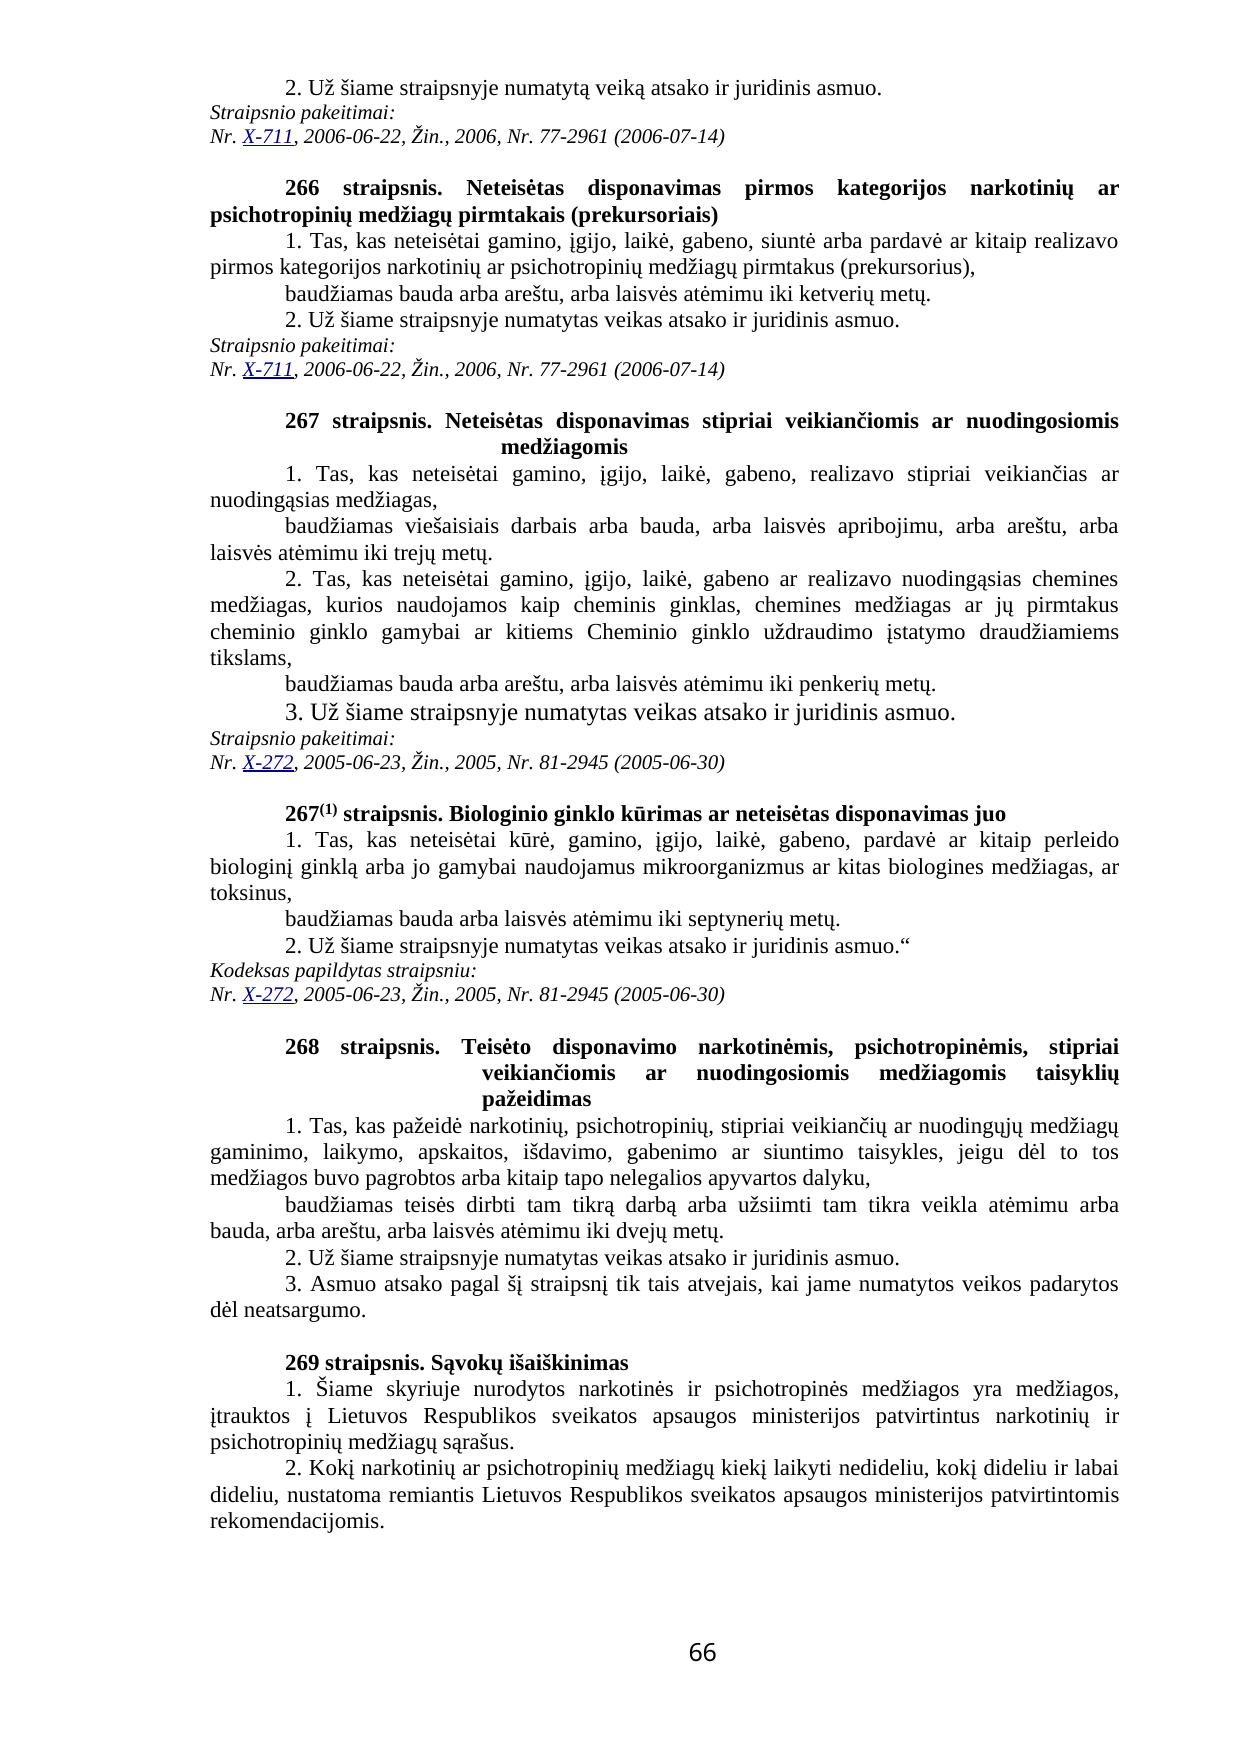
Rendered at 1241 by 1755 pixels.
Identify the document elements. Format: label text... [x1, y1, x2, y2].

text 2. Kokį narkotinių ar psichotropinių medžiagų kiekį laikyti nedideliu, kokį dideliu ir labai dideliu, nustatoma remiantis Lietuvos Respublikos sveikatos apsaugos ministerijos patvirtintomis rekomendacijomis. [210, 1454, 1120, 1533]
text 267 straipsnis. Neteisėtas disponavimas stipriai veikiančiomis ar nuodingosiomis medžiagomis [285, 407, 1120, 460]
text baudžiamas bauda arba areštu, arba laisvės atėmimu iki penkerių metų. [210, 671, 1120, 697]
text 3. Asmuo atsako pagal šį straipsnį tik tais atvejais, kai jame numatytos veikos padarytos dėl neatsargumo. [210, 1270, 1120, 1323]
text 267(1) straipsnis. Biologinio ginklo kūrimas ar neteisėtas disponavimas juo [210, 800, 1120, 826]
text Straipsnio pakeitimai: [210, 100, 1120, 124]
text Straipsnio pakeitimai: [210, 332, 1120, 357]
text 1. Tas, kas neteisėtai gamino, įgijo, laikė, gabeno, siuntė arba pardavė ar kitaip realizavo pirmos kategorijos narkotinių ar psichotropinių medžiagų pirmtakus (prekursorius), [210, 227, 1120, 280]
text 3. Už šiame straipsnyje numatytas veikas atsako ir juridinis asmuo. [210, 697, 1120, 726]
text 1. Tas, kas neteisėtai gamino, įgijo, laikė, gabeno, realizavo stipriai veikiančias ar nuodingąsias medžiagas, [210, 460, 1120, 512]
text 2. Už šiame straipsnyje numatytas veikas atsako ir juridinis asmuo. [210, 1243, 1120, 1270]
text Nr. X-272, 2005-06-23, Žin., 2005, Nr. 81-2945 (2005-06-30) [210, 750, 1120, 774]
text 1. Šiame skyriuje nurodytos narkotinės ir psichotropinės medžiagos yra medžiagos, įtrauktos į Lietuvos Respublikos sveikatos apsaugos ministerijos patvirtintus narkotinių ir psichotropinių medžiagų sąrašus. [210, 1375, 1120, 1454]
text baudžiamas viešaisiais darbais arba bauda, arba laisvės apribojimu, arba areštu, arba laisvės atėmimu iki trejų metų. [210, 512, 1120, 565]
text 2. Už šiame straipsnyje numatytas veikas atsako ir juridinis asmuo. [210, 306, 1120, 332]
text Nr. X-711, 2006-06-22, Žin., 2006, Nr. 77-2961 (2006-07-14) [210, 124, 1120, 148]
text baudžiamas bauda arba laisvės atėmimu iki septynerių metų. [210, 906, 1120, 932]
text 269 straipsnis. Sąvokų išaiškinimas [210, 1349, 1120, 1375]
text Nr. X-272, 2005-06-23, Žin., 2005, Nr. 81-2945 (2005-06-30) [210, 982, 1120, 1006]
text Nr. X-711, 2006-06-22, Žin., 2006, Nr. 77-2961 (2006-07-14) [210, 357, 1120, 381]
text baudžiamas teisės dirbti tam tikrą darbą arba užsiimti tam tikra veikla atėmimu arba bauda, arba areštu, arba laisvės atėmimu iki dvejų metų. [210, 1191, 1120, 1243]
text Straipsnio pakeitimai: [210, 726, 1120, 750]
text baudžiamas bauda arba areštu, arba laisvės atėmimu iki ketverių metų. [210, 280, 1120, 306]
text 1. Tas, kas neteisėtai kūrė, gamino, įgijo, laikė, gabeno, pardavė ar kitaip perleido biologinį ginklą arba jo gamybai naudojamus mikroorganizmus ar kitas biologines medžiagas, ar toksinus, [210, 826, 1120, 906]
text 266 straipsnis. Neteisėtas disponavimas pirmos kategorijos narkotinių ar psichotropinių medžiagų pirmtakais (prekursoriais) [210, 174, 1120, 227]
text 268 straipsnis. Teisėto disponavimo narkotinėmis, psichotropinėmis, stipriai veikiančiomis ar nuodingosiomis medžiagomis taisyklių pažeidimas [285, 1033, 1120, 1112]
text 2. Už šiame straipsnyje numatytą veiką atsako ir juridinis asmuo. [210, 73, 1120, 100]
text 2. Tas, kas neteisėtai gamino, įgijo, laikė, gabeno ar realizavo nuodingąsias chemines medžiagas, kurios naudojamos kaip cheminis ginklas, chemines medžiagas ar jų pirmtakus cheminio ginklo gamybai ar kitiems Cheminio ginklo uždraudimo įstatymo draudžiamiems tikslams, [210, 565, 1120, 671]
text Kodeksas papildytas straipsniu: [210, 958, 1120, 982]
text 2. Už šiame straipsnyje numatytas veikas atsako ir juridinis asmuo.“ [210, 932, 1120, 958]
text 1. Tas, kas pažeidė narkotinių, psichotropinių, stipriai veikiančių ar nuodingųjų medžiagų gaminimo, laikymo, apskaitos, išdavimo, gabenimo ar siuntimo taisykles, jeigu dėl to tos medžiagos buvo pagrobtos arba kitaip tapo nelegalios apyvartos dalyku, [210, 1112, 1120, 1191]
